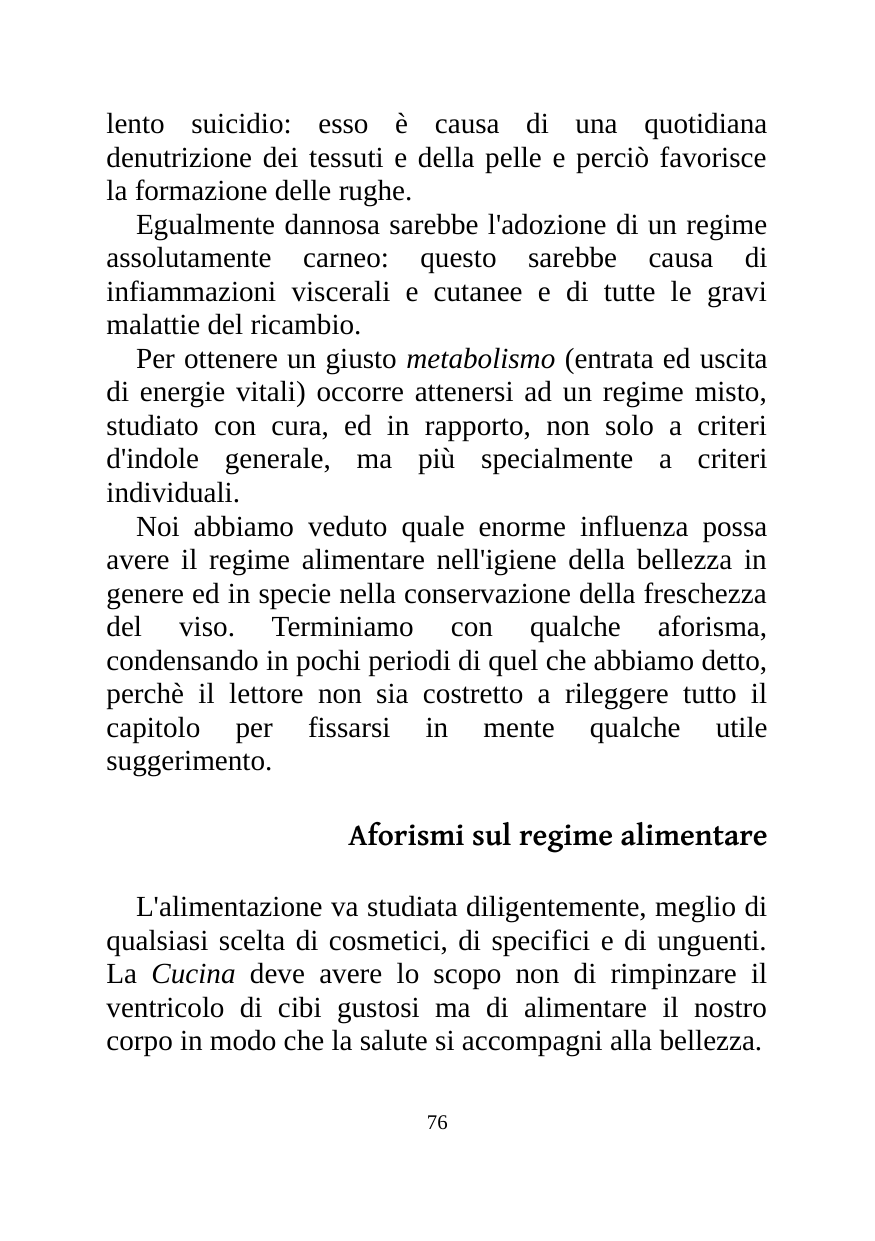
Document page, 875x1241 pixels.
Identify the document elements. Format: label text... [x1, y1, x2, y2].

text L'alimentazione va studiata diligentemente, meglio di qualsiasi scelta di cosmetici, di specifici e di unguenti. La Cucina deve avere lo scopo non di rimpinzare il ventricolo di cibi gustosi ma di alimentare il nostro corpo in modo che la salute si accompagni alla bellezza. [106, 889, 768, 1057]
text lento suicidio: esso è causa di una quotidiana denutrizione dei tessuti e della pelle e perciò favorisce la formazione delle rughe. [106, 106, 768, 207]
subtitle Aforismi sul regime alimentare [106, 818, 768, 854]
text Egualmente dannosa sarebbe l'adozione di un regime assolutamente carneo: questo sarebbe causa di infiammazioni viscerali e cutanee e di tutte le gravi malattie del ricambio. [106, 207, 768, 341]
text Noi abbiamo veduto quale enorme influenza possa avere il regime alimentare nell'igiene della bellezza in genere ed in specie nella conservazione della freschezza del viso. Terminiamo con qualche aforisma, condensando in pochi periodi di quel che abbiamo detto, perchè il lettore non sia costretto a rileggere tutto il capitolo per fissarsi in mente qualche utile suggerimento. [106, 509, 768, 777]
text Per ottenere un giusto metabolismo (entrata ed uscita di energie vitali) occorre attenersi ad un regime misto, studiato con cura, ed in rapporto, non solo a criteri d'indole generale, ma più specialmente a criteri individuali. [106, 341, 768, 509]
